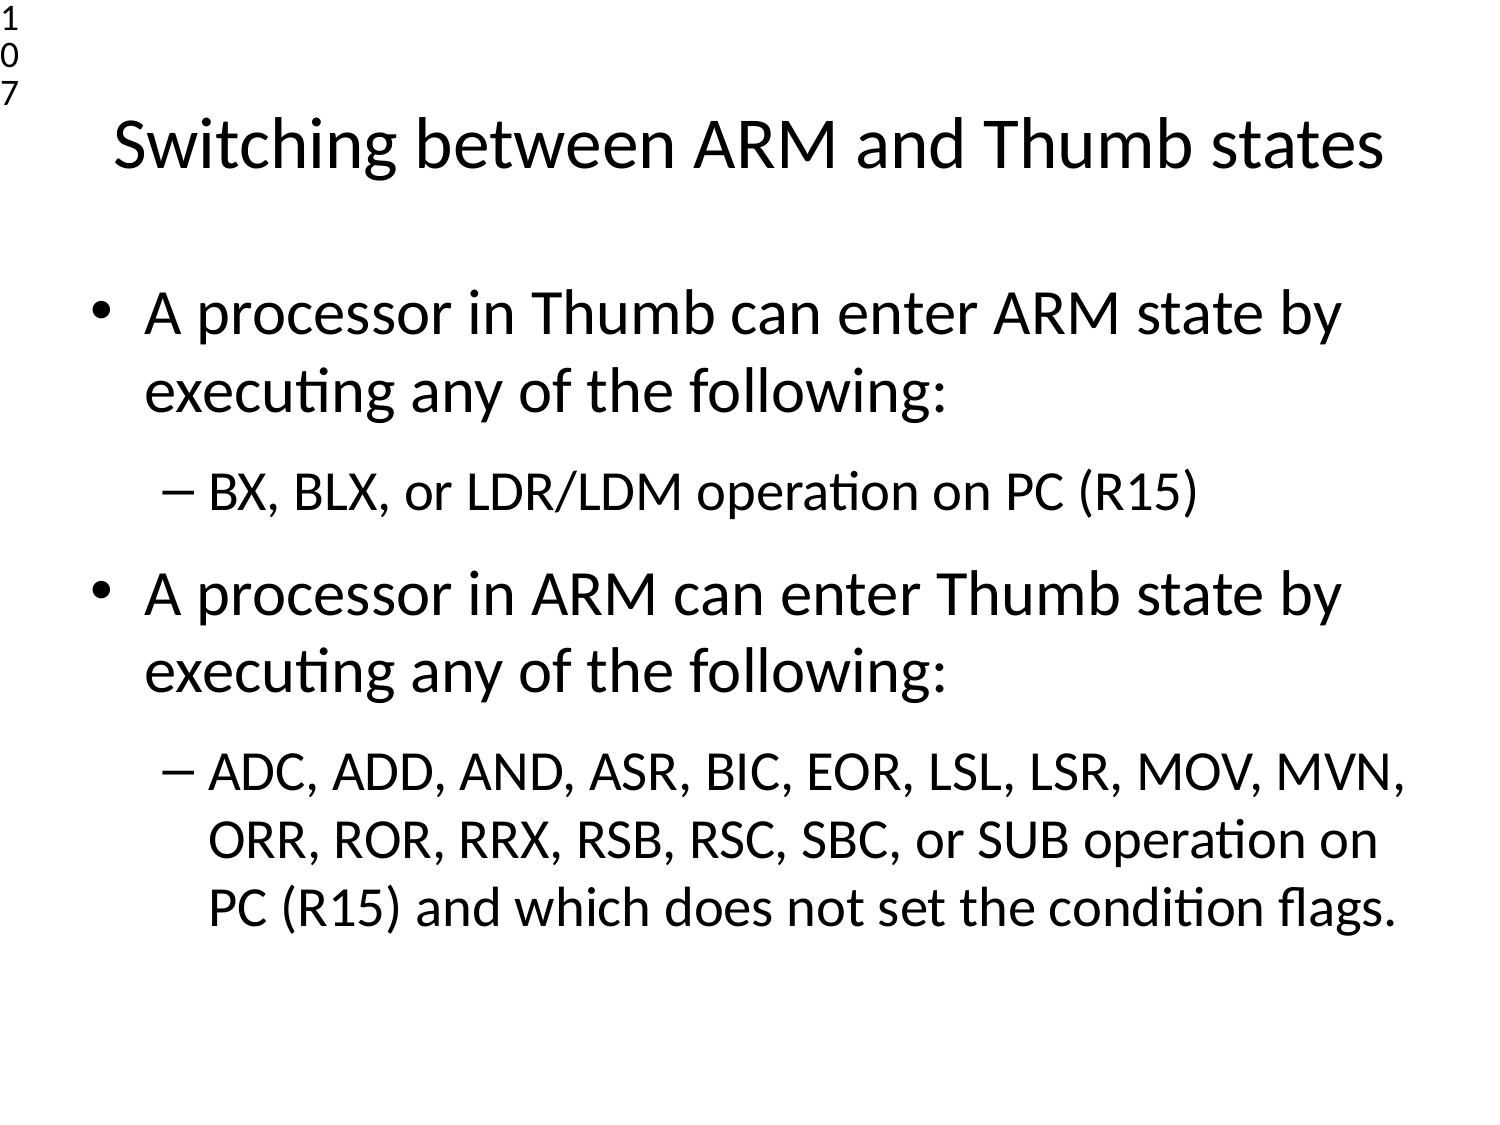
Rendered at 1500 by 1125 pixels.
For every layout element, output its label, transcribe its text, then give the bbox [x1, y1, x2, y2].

title Switching between ARM and Thumb states [75, 45, 1425, 233]
list A processor in Thumb can enter ARM state by executing any of the following: BX, BLX, or LDR/LDM operation on PC (R15) A processor in ARM can enter Thumb state by executing any of the following: ADC, ADD, AND, ASR, BIC, EOR, LSL, LSR, MOV, MVN, ORR, ROR, RRX, RSB, RSC, SBC, or SUB operation on PC (R15) and which does not set the condition flags. [75, 262, 1425, 1005]
